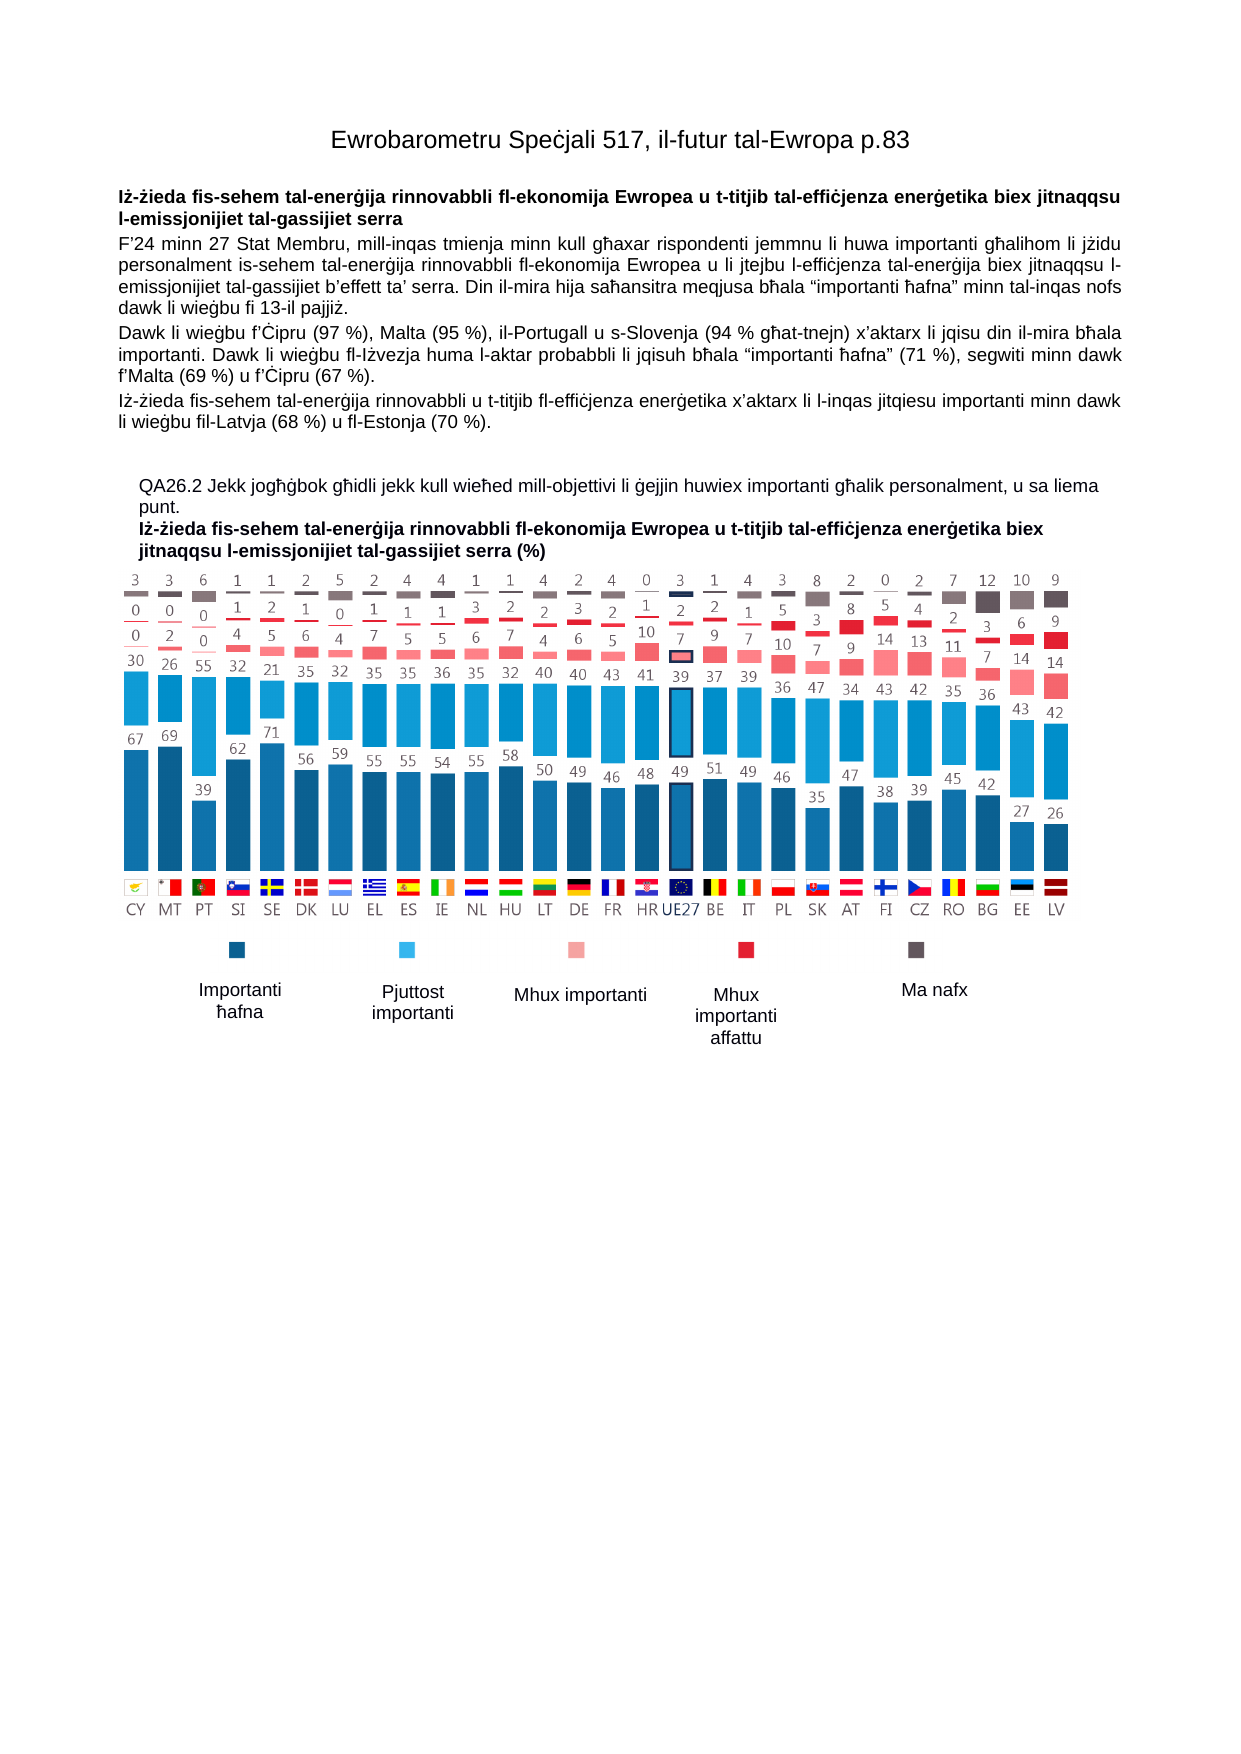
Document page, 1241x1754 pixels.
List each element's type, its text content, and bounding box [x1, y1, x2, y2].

text Iż-żieda fis-sehem tal-enerġija rinnovabbli fl-ekonomija Ewropea u t-titjib tal-effiċjenza enerġetika biex jitnaqqsu l-emissjonijiet tal-gassijiet serra [118, 186, 1122, 229]
picture [118, 569, 1081, 921]
picture [210, 922, 943, 973]
text Iż-żieda fis-sehem tal-enerġija rinnovabbli u t-titjib fl-effiċjenza enerġetika x’aktarx li l-inqas jitqiesu importanti minn dawk li wieġbu fil-Latvja (68 %) u fl-Estonja (70 %). [118, 390, 1122, 433]
text Dawk li wieġbu f’Ċipru (97 %), Malta (95 %), il-Portugall u s-Slovenja (94 % għat-tnejn) x’aktarx li jqisu din il-mira bħala importanti. Dawk li wieġbu fl-Iżvezja huma l-aktar probabbli li jqisuh bħala “importanti ħafna” (71 %), segwiti minn dawk f’Malta (69 %) u f’Ċipru (67 %). [118, 322, 1122, 387]
text F’24 minn 27 Stat Membru, mill-inqas tmienja minn kull għaxar rispondenti jemmnu li huwa importanti għalihom li jżidu personalment is-sehem tal-enerġija rinnovabbli fl-ekonomija Ewropea u li jtejbu l-effiċjenza tal-enerġija biex jitnaqqsu l-emissjonijiet tal-gassijiet b’effett ta’ serra. Din il-mira hija saħansitra meqjusa bħala “importanti ħafna” minn tal-inqas nofs dawk li wieġbu fi 13-il pajjiż. [118, 232, 1122, 319]
